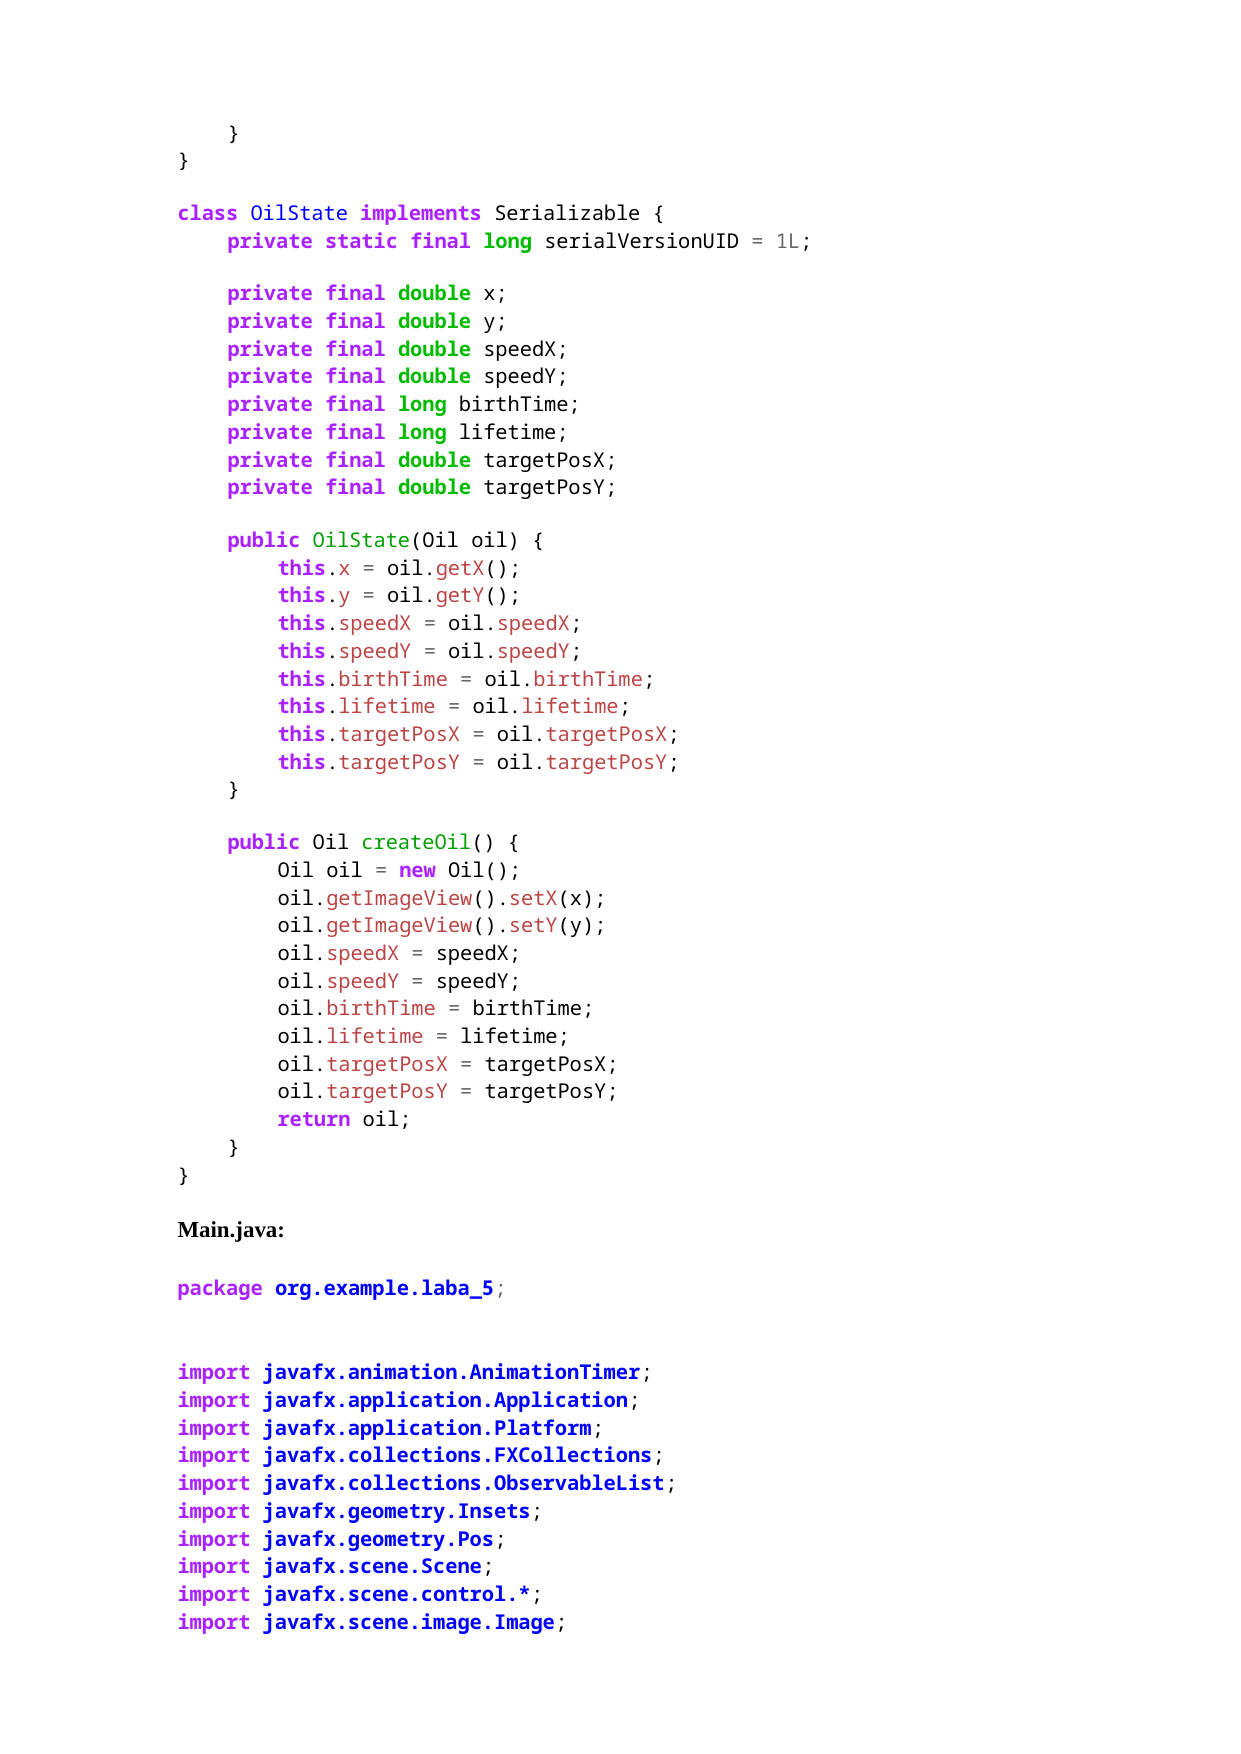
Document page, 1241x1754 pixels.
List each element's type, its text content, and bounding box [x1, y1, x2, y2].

text oil.getImageView().setY(y); [177, 911, 1152, 938]
text private final double speedX; [177, 334, 1152, 362]
text private final double y; [177, 307, 1152, 334]
text } [177, 146, 1152, 173]
text private static final long serialVersionUID = 1L; [177, 226, 1152, 254]
text this.speedY = oil.speedY; [177, 636, 1152, 664]
text } [177, 118, 1152, 146]
text private final double targetPosX; [177, 445, 1152, 473]
text } [177, 1132, 1152, 1160]
text public Oil createOil() { [177, 828, 1152, 855]
text this.x = oil.getX(); [177, 553, 1152, 581]
text oil.speedX = speedX; [177, 938, 1152, 966]
text private final double x; [177, 279, 1152, 307]
text import javafx.scene.Scene; [177, 1552, 1152, 1579]
text this.targetPosY = oil.targetPosY; [177, 747, 1152, 775]
text import javafx.scene.control.*; [177, 1579, 1152, 1607]
text this.lifetime = oil.lifetime; [177, 692, 1152, 719]
text import javafx.application.Platform; [177, 1413, 1152, 1441]
text this.birthTime = oil.birthTime; [177, 664, 1152, 692]
text private final double speedY; [177, 362, 1152, 390]
text import javafx.application.Application; [177, 1386, 1152, 1413]
text this.speedX = oil.speedX; [177, 609, 1152, 636]
text import javafx.animation.AnimationTimer; [177, 1358, 1152, 1386]
text class OilState implements Serializable { [177, 198, 1152, 226]
text import javafx.geometry.Pos; [177, 1524, 1152, 1552]
text private final double targetPosY; [177, 473, 1152, 501]
text this.targetPosX = oil.targetPosX; [177, 719, 1152, 747]
text package org.example.laba_5; [177, 1273, 1152, 1301]
text oil.targetPosX = targetPosX; [177, 1049, 1152, 1077]
text oil.lifetime = lifetime; [177, 1022, 1152, 1049]
text oil.speedY = speedY; [177, 966, 1152, 994]
text Main.java: [177, 1216, 1152, 1242]
text import javafx.collections.FXCollections; [177, 1441, 1152, 1469]
text this.y = oil.getY(); [177, 581, 1152, 609]
text return oil; [177, 1105, 1152, 1132]
text import javafx.scene.image.Image; [177, 1607, 1152, 1635]
text oil.targetPosY = targetPosY; [177, 1077, 1152, 1105]
text oil.birthTime = birthTime; [177, 994, 1152, 1022]
text } [177, 1160, 1152, 1188]
text private final long lifetime; [177, 417, 1152, 445]
text oil.getImageView().setX(x); [177, 883, 1152, 911]
text import javafx.collections.ObservableList; [177, 1469, 1152, 1496]
text } [177, 775, 1152, 803]
text private final long birthTime; [177, 390, 1152, 417]
text import javafx.geometry.Insets; [177, 1496, 1152, 1524]
text Oil oil = new Oil(); [177, 855, 1152, 883]
text public OilState(Oil oil) { [177, 526, 1152, 553]
